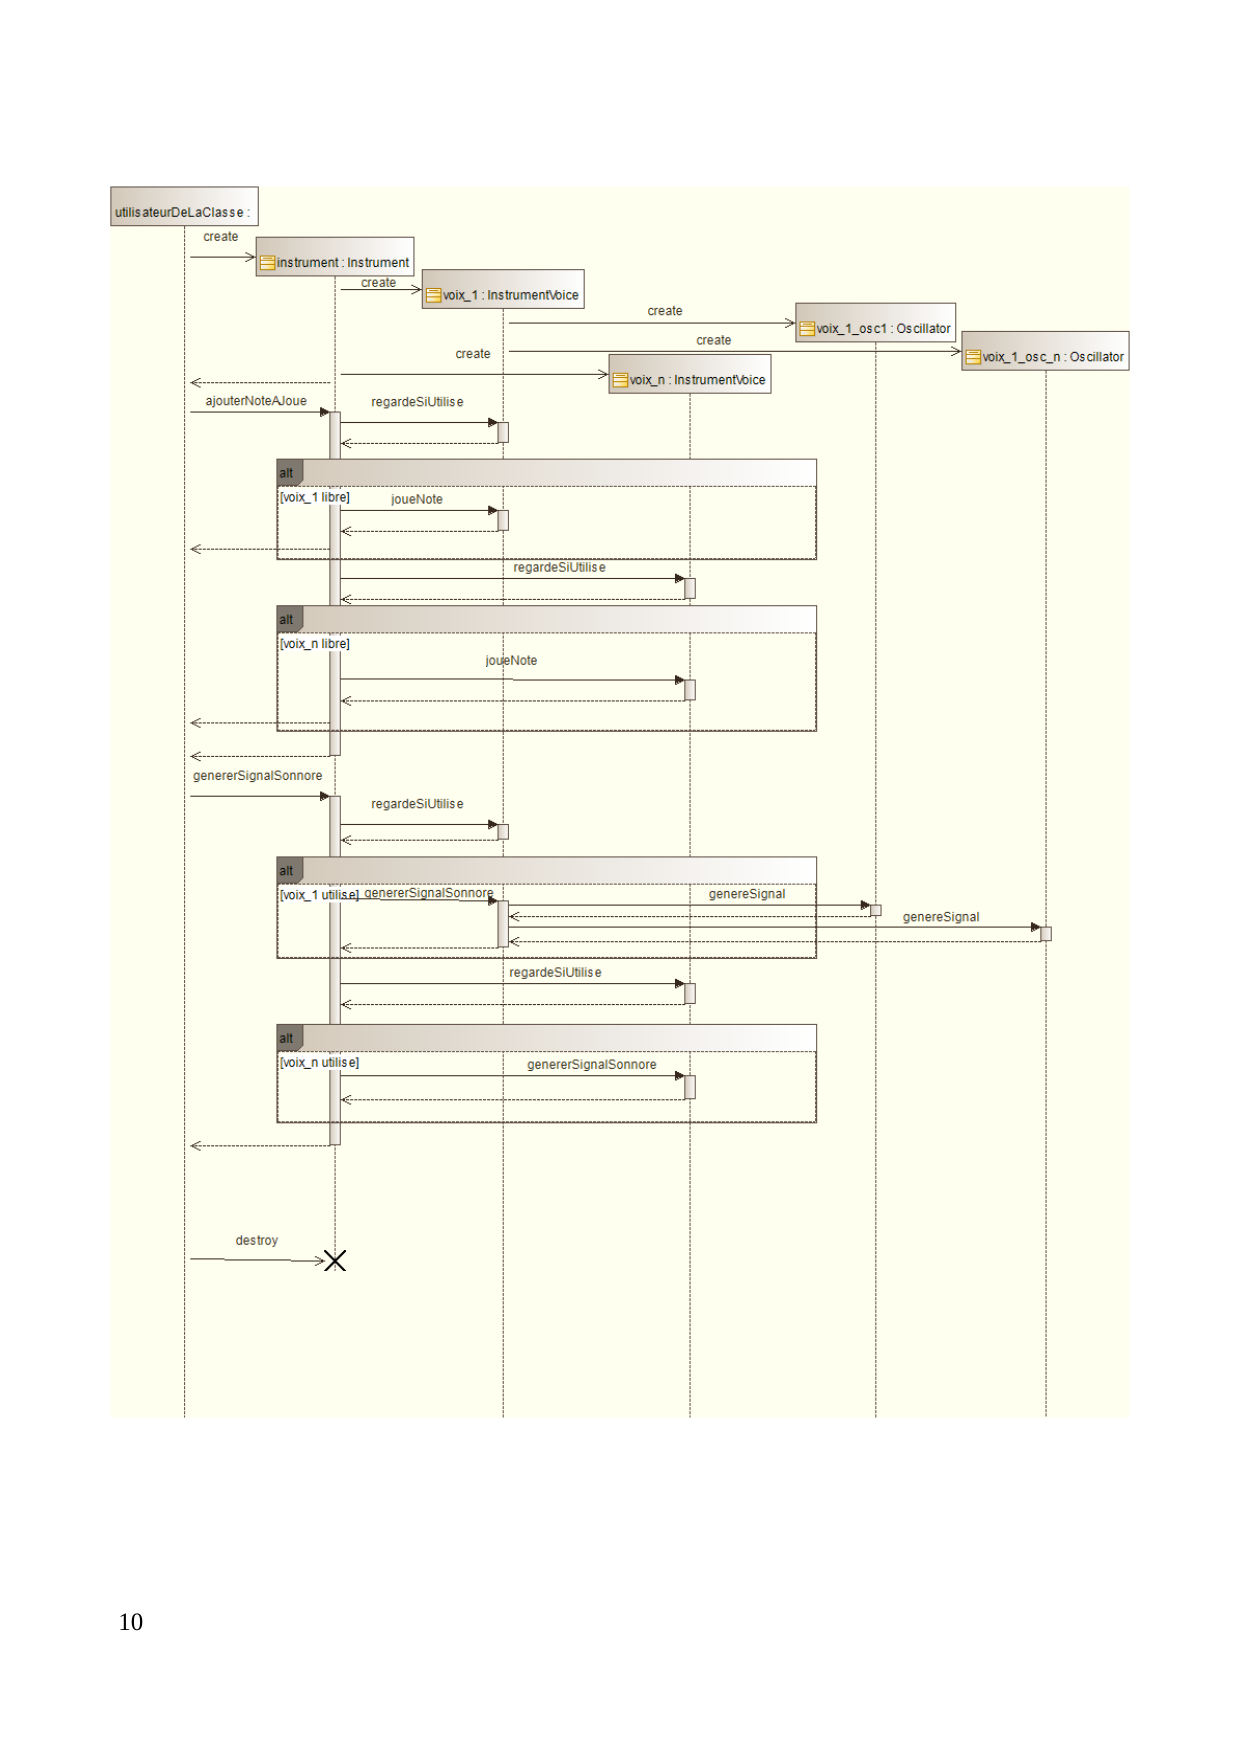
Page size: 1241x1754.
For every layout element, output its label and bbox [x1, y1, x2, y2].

picture [100, 176, 1140, 1428]
